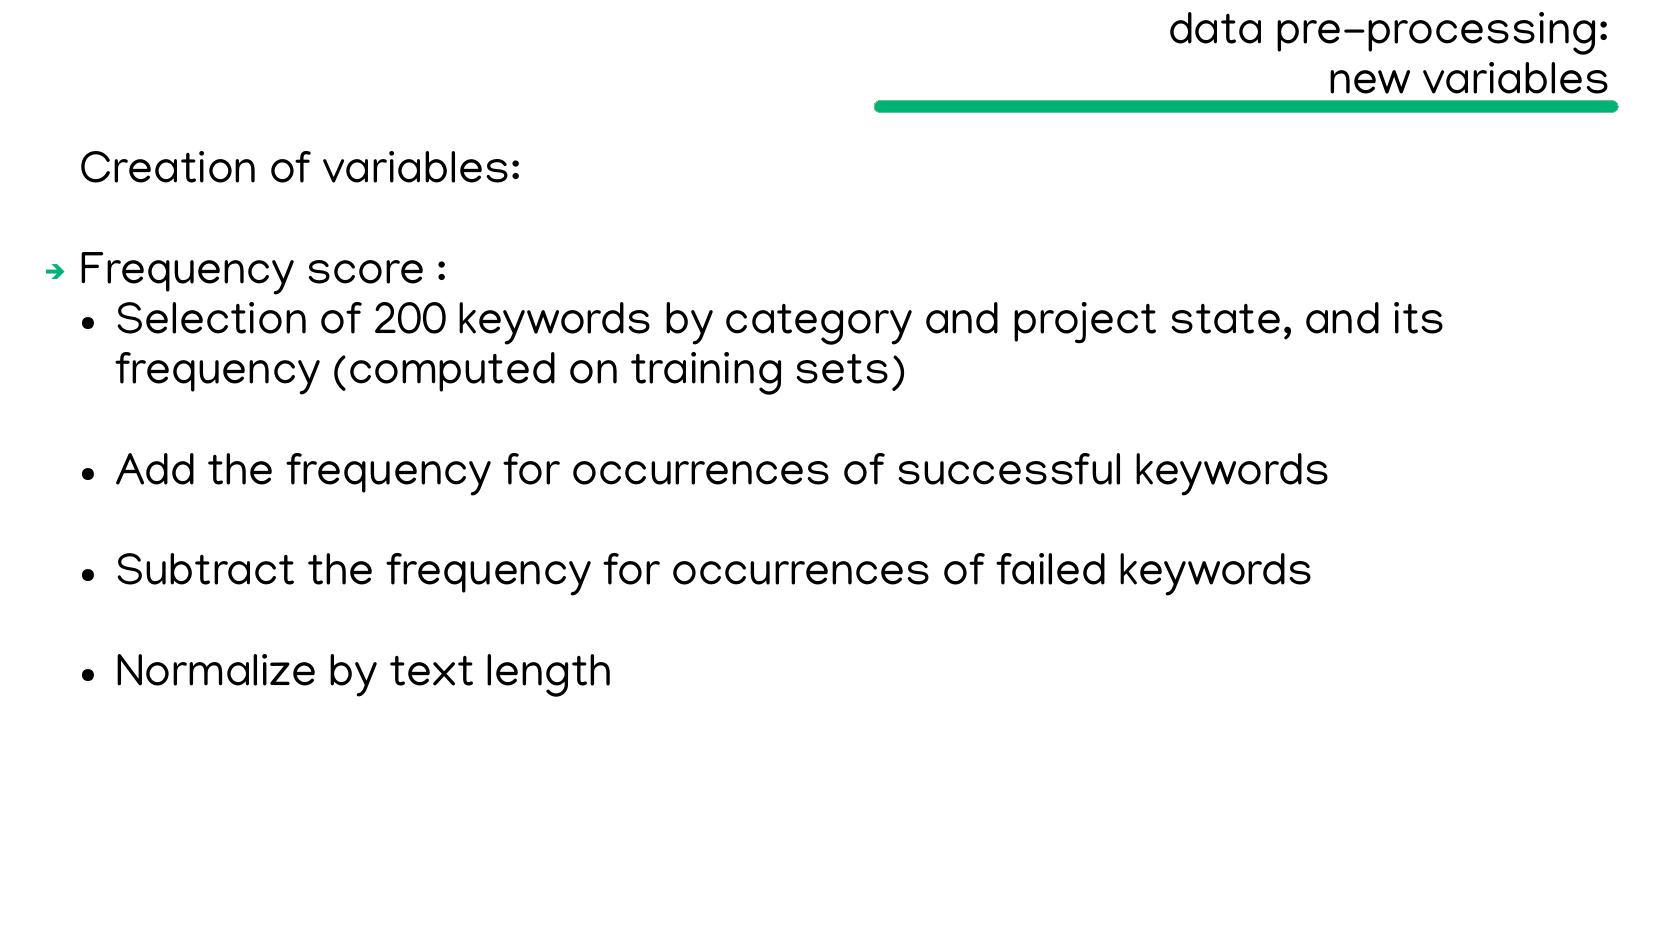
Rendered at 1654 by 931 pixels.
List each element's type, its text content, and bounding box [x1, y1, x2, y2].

text_box [874, 100, 885, 113]
text_box data pre-processing: new variables [885, 2, 1625, 118]
text_box Creation of variables: Frequency score : Selection of 200 keywords by category and project state, and its frequency (computed on training sets) Add the frequency for occurrences of successful keywords Subtract the frequency for occurrences of failed keywords Normalize by text length [29, 141, 1625, 863]
